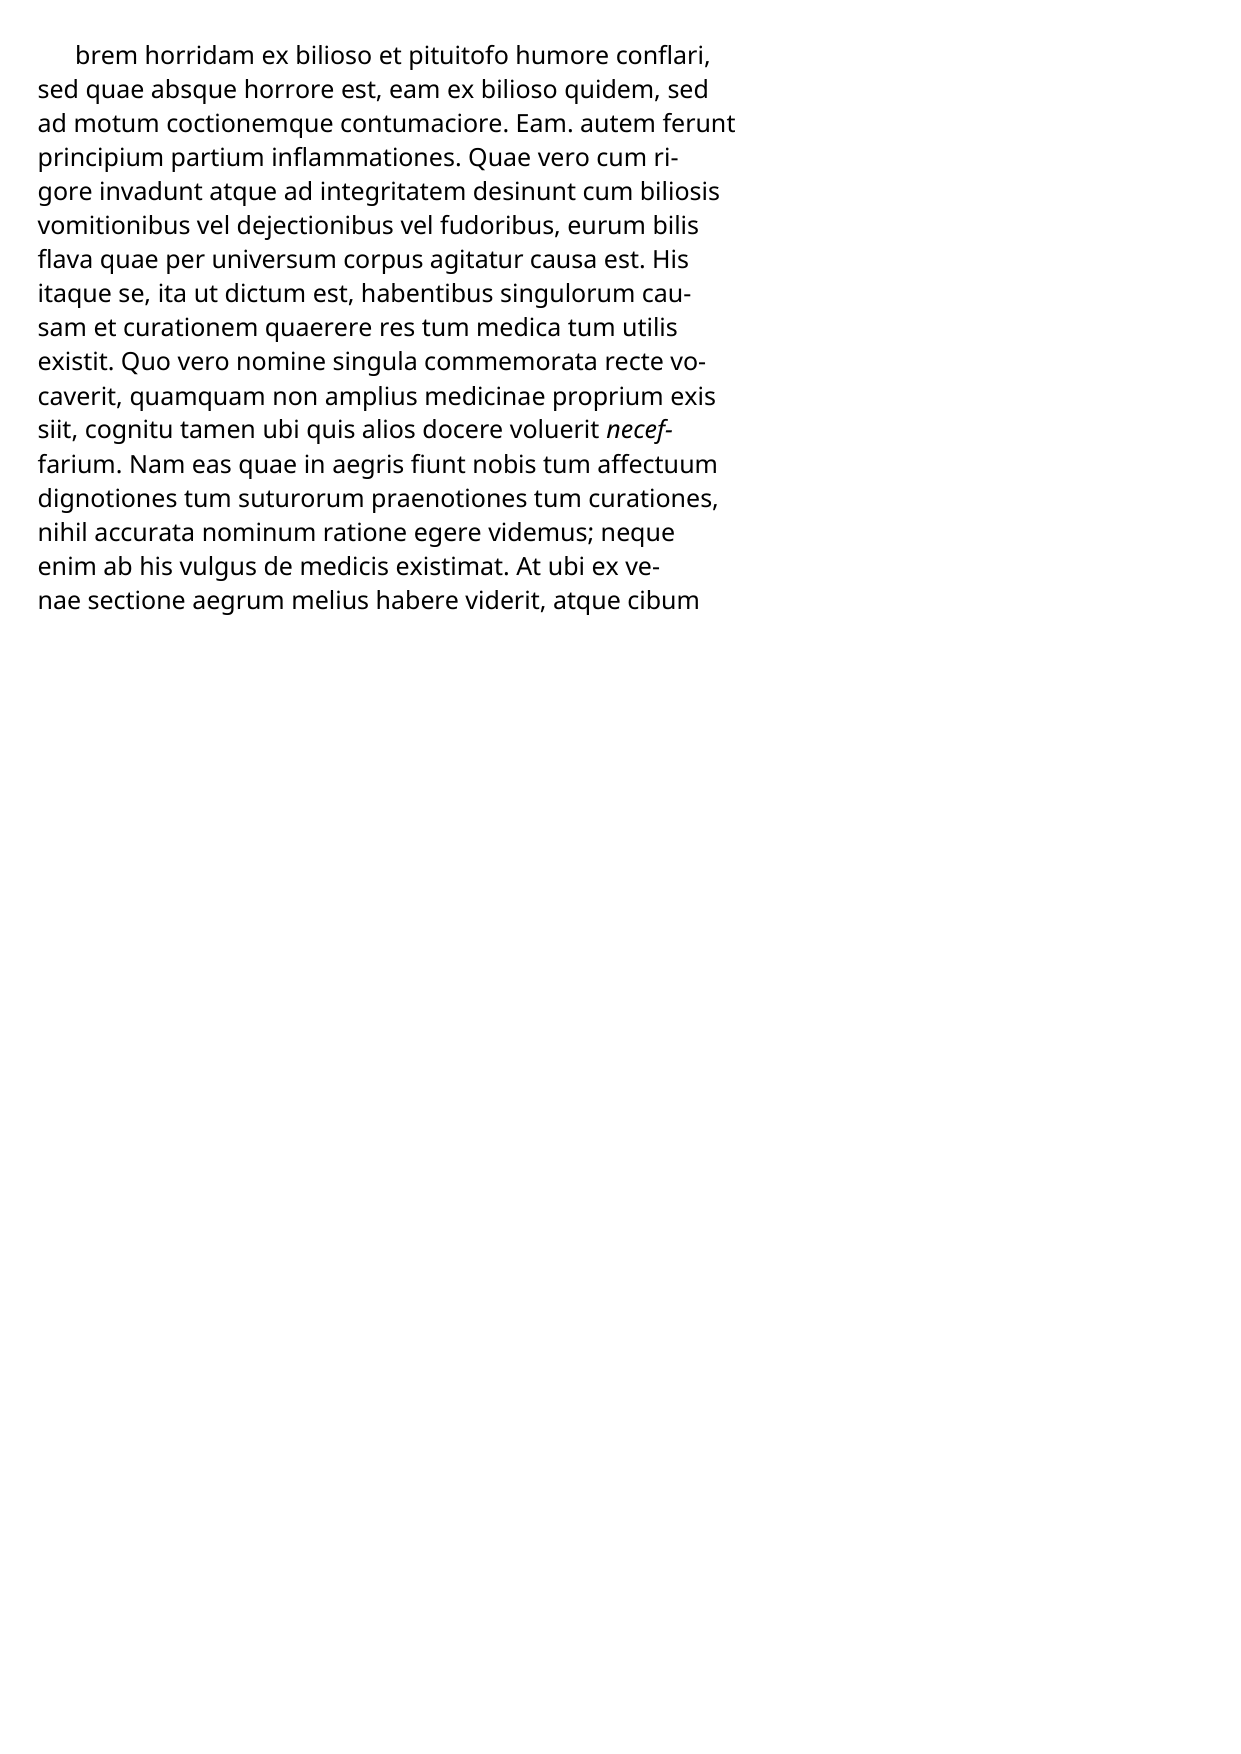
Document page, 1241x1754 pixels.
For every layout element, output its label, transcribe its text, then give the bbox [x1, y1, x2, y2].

text brem horridam ex bilioso et pituitofo humore conflari, sed quae absque horrore est, eam ex bilioso quidem, sed ad motum coctionemque contumaciore. Eam. autem ferunt principium partium inflammationes. Quae vero cum ri- gore invadunt atque ad integritatem desinunt cum biliosis vomitionibus vel dejectionibus vel fudoribus, eurum bilis flava quae per universum corpus agitatur causa est. His itaque se, ita ut dictum est, habentibus singulorum cau- sam et curationem quaerere res tum medica tum utilis existit. Quo vero nomine singula commemorata recte vo- caverit, quamquam non amplius medicinae proprium exis siit, cognitu tamen ubi quis alios docere voluerit necef- farium. Nam eas quae in aegris fiunt nobis tum affectuum dignotiones tum suturorum praenotiones tum curationes, nihil accurata nominum ratione egere videmus; neque enim ab his vulgus de medicis existimat. At ubi ex ve- nae sectione aegrum melius habere viderit, atque cibum [37, 37, 1203, 617]
